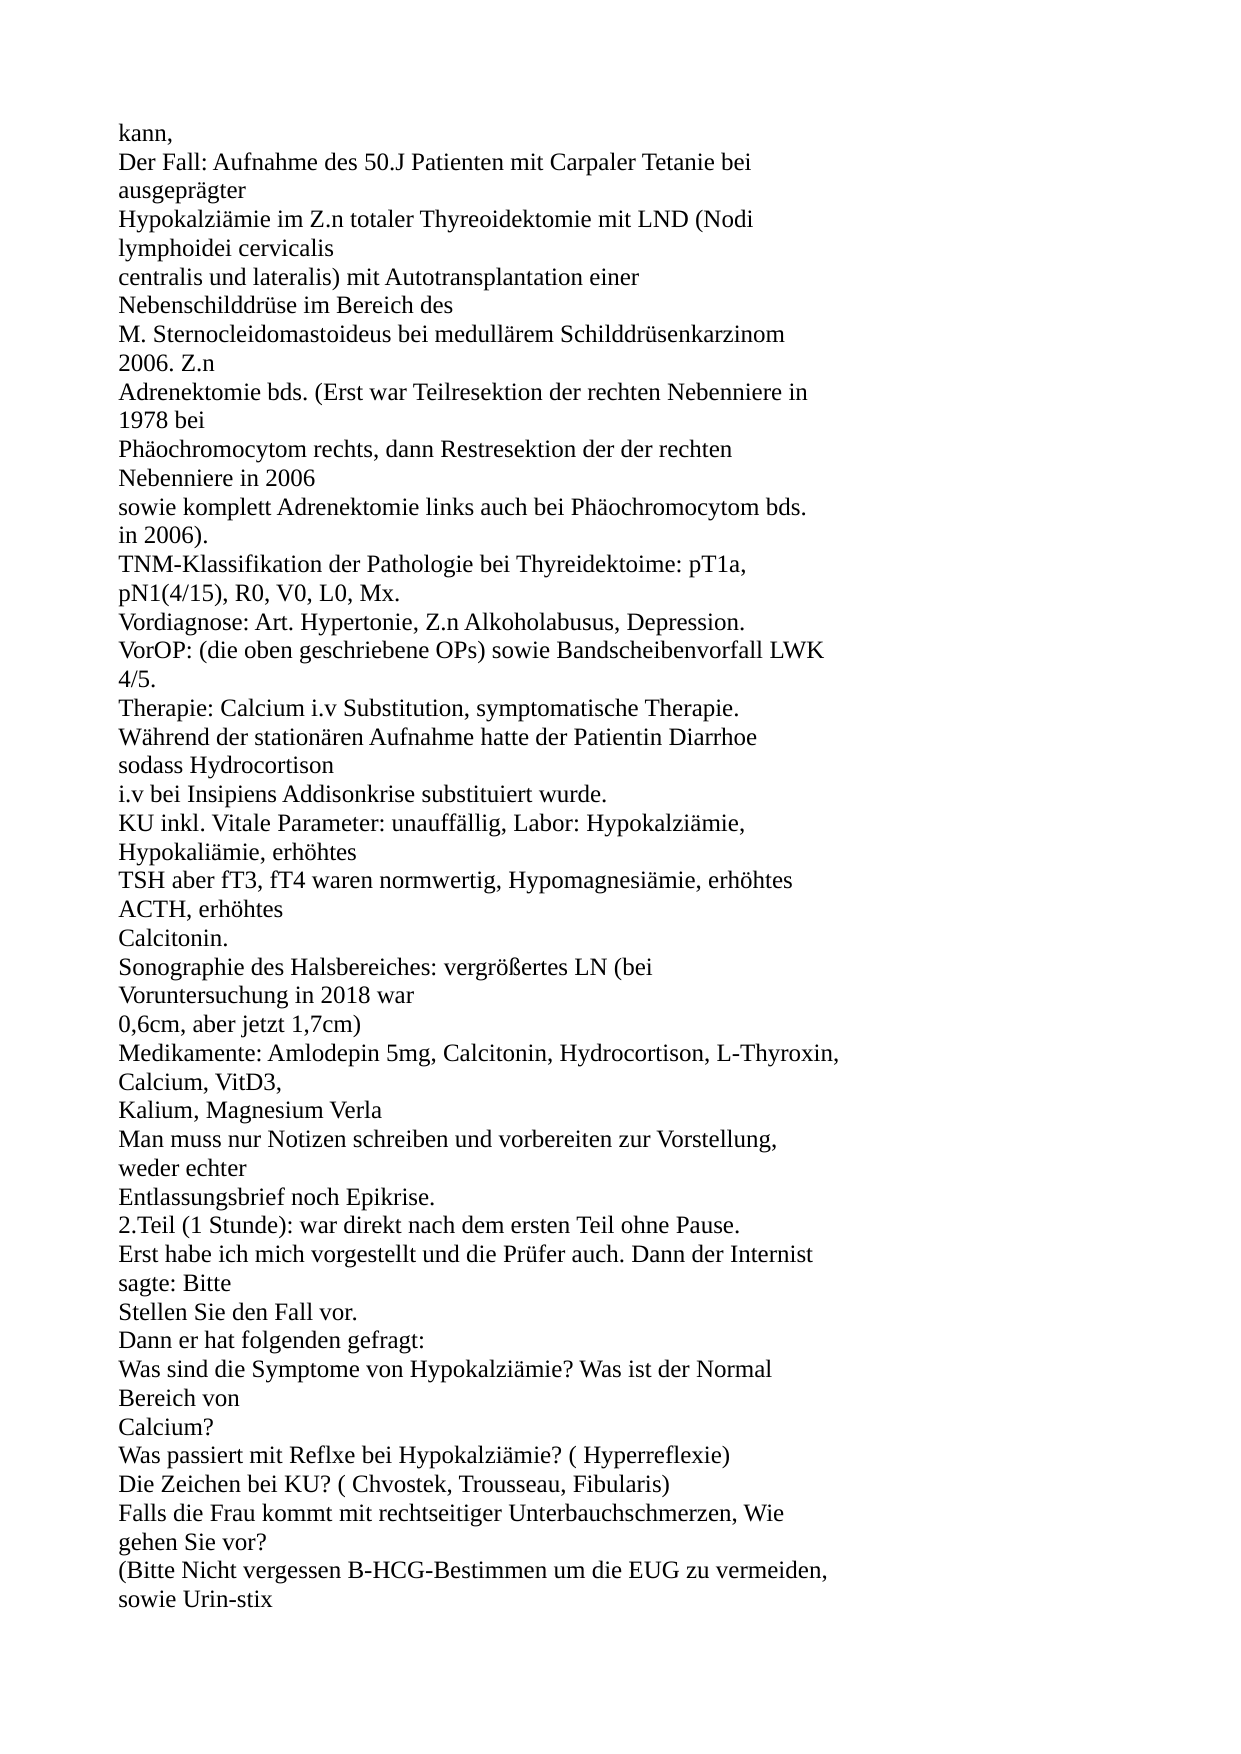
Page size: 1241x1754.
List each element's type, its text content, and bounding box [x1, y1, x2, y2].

text Bereich von [118, 1383, 1122, 1412]
text Adrenektomie bds. (Erst war Teilresektion der rechten Nebenniere in [118, 377, 1122, 406]
text (Bitte Nicht vergessen B-HCG-Bestimmen um die EUG zu vermeiden, [118, 1556, 1122, 1584]
text Hypokalziämie im Z.n totaler Thyreoidektomie mit LND (Nodi [118, 204, 1122, 233]
text TSH aber fT3, fT4 waren normwertig, Hypomagnesiämie, erhöhtes [118, 866, 1122, 894]
text Calcium, VitD3, [118, 1067, 1122, 1096]
text 0,6cm, aber jetzt 1,7cm) [118, 1009, 1122, 1038]
text Sonographie des Halsbereiches: vergrößertes LN (bei [118, 952, 1122, 981]
text sowie komplett Adrenektomie links auch bei Phäochromocytom bds. [118, 492, 1122, 521]
text Falls die Frau kommt mit rechtseitiger Unterbauchschmerzen, Wie [118, 1498, 1122, 1527]
text Nebenschilddrüse im Bereich des [118, 291, 1122, 319]
text Die Zeichen bei KU? ( Chvostek, Trousseau, Fibularis) [118, 1469, 1122, 1498]
text Dann er hat folgenden gefragt: [118, 1326, 1122, 1354]
text Vordiagnose: Art. Hypertonie, Z.n Alkoholabusus, Depression. [118, 607, 1122, 636]
text Calcium? [118, 1412, 1122, 1441]
text Während der stationären Aufnahme hatte der Patientin Diarrhoe [118, 722, 1122, 751]
text Phäochromocytom rechts, dann Restresektion der der rechten [118, 434, 1122, 463]
text i.v bei Insipiens Addisonkrise substituiert wurde. [118, 779, 1122, 808]
text 2.Teil (1 Stunde): war direkt nach dem ersten Teil ohne Pause. [118, 1211, 1122, 1239]
text Medikamente: Amlodepin 5mg, Calcitonin, Hydrocortison, L-Thyroxin, [118, 1038, 1122, 1067]
text Man muss nur Notizen schreiben und vorbereiten zur Vorstellung, [118, 1124, 1122, 1153]
text Hypokaliämie, erhöhtes [118, 837, 1122, 866]
text TNM-Klassifikation der Pathologie bei Thyreidektoime: pT1a, [118, 549, 1122, 578]
text Therapie: Calcium i.v Substitution, symptomatische Therapie. [118, 693, 1122, 722]
text Erst habe ich mich vorgestellt und die Prüfer auch. Dann der Internist [118, 1239, 1122, 1268]
text gehen Sie vor? [118, 1527, 1122, 1556]
text Was passiert mit Reflxe bei Hypokalziämie? ( Hyperreflexie) [118, 1441, 1122, 1469]
text M. Sternocleidomastoideus bei medullärem Schilddrüsenkarzinom [118, 319, 1122, 348]
text in 2006). [118, 521, 1122, 549]
text sodass Hydrocortison [118, 751, 1122, 779]
text ausgeprägter [118, 176, 1122, 204]
text Kalium, Magnesium Verla [118, 1096, 1122, 1124]
text Was sind die Symptome von Hypokalziämie? Was ist der Normal [118, 1354, 1122, 1383]
text Voruntersuchung in 2018 war [118, 981, 1122, 1009]
text Stellen Sie den Fall vor. [118, 1297, 1122, 1326]
text VorOP: (die oben geschriebene OPs) sowie Bandscheibenvorfall LWK [118, 636, 1122, 664]
text Der Fall: Aufnahme des 50.J Patienten mit Carpaler Tetanie bei [118, 147, 1122, 176]
text sowie Urin-stix [118, 1584, 1122, 1613]
text 1978 bei [118, 406, 1122, 434]
text Nebenniere in 2006 [118, 463, 1122, 492]
text ACTH, erhöhtes [118, 894, 1122, 923]
text pN1(4/15), R0, V0, L0, Mx. [118, 578, 1122, 607]
text 2006. Z.n [118, 348, 1122, 377]
text KU inkl. Vitale Parameter: unauffällig, Labor: Hypokalziämie, [118, 808, 1122, 837]
text kann, [118, 118, 1122, 147]
text lymphoidei cervicalis [118, 233, 1122, 262]
text weder echter [118, 1153, 1122, 1182]
text 4/5. [118, 664, 1122, 693]
text Entlassungsbrief noch Epikrise. [118, 1182, 1122, 1211]
text Calcitonin. [118, 923, 1122, 952]
text sagte: Bitte [118, 1268, 1122, 1297]
text centralis und lateralis) mit Autotransplantation einer [118, 262, 1122, 291]
